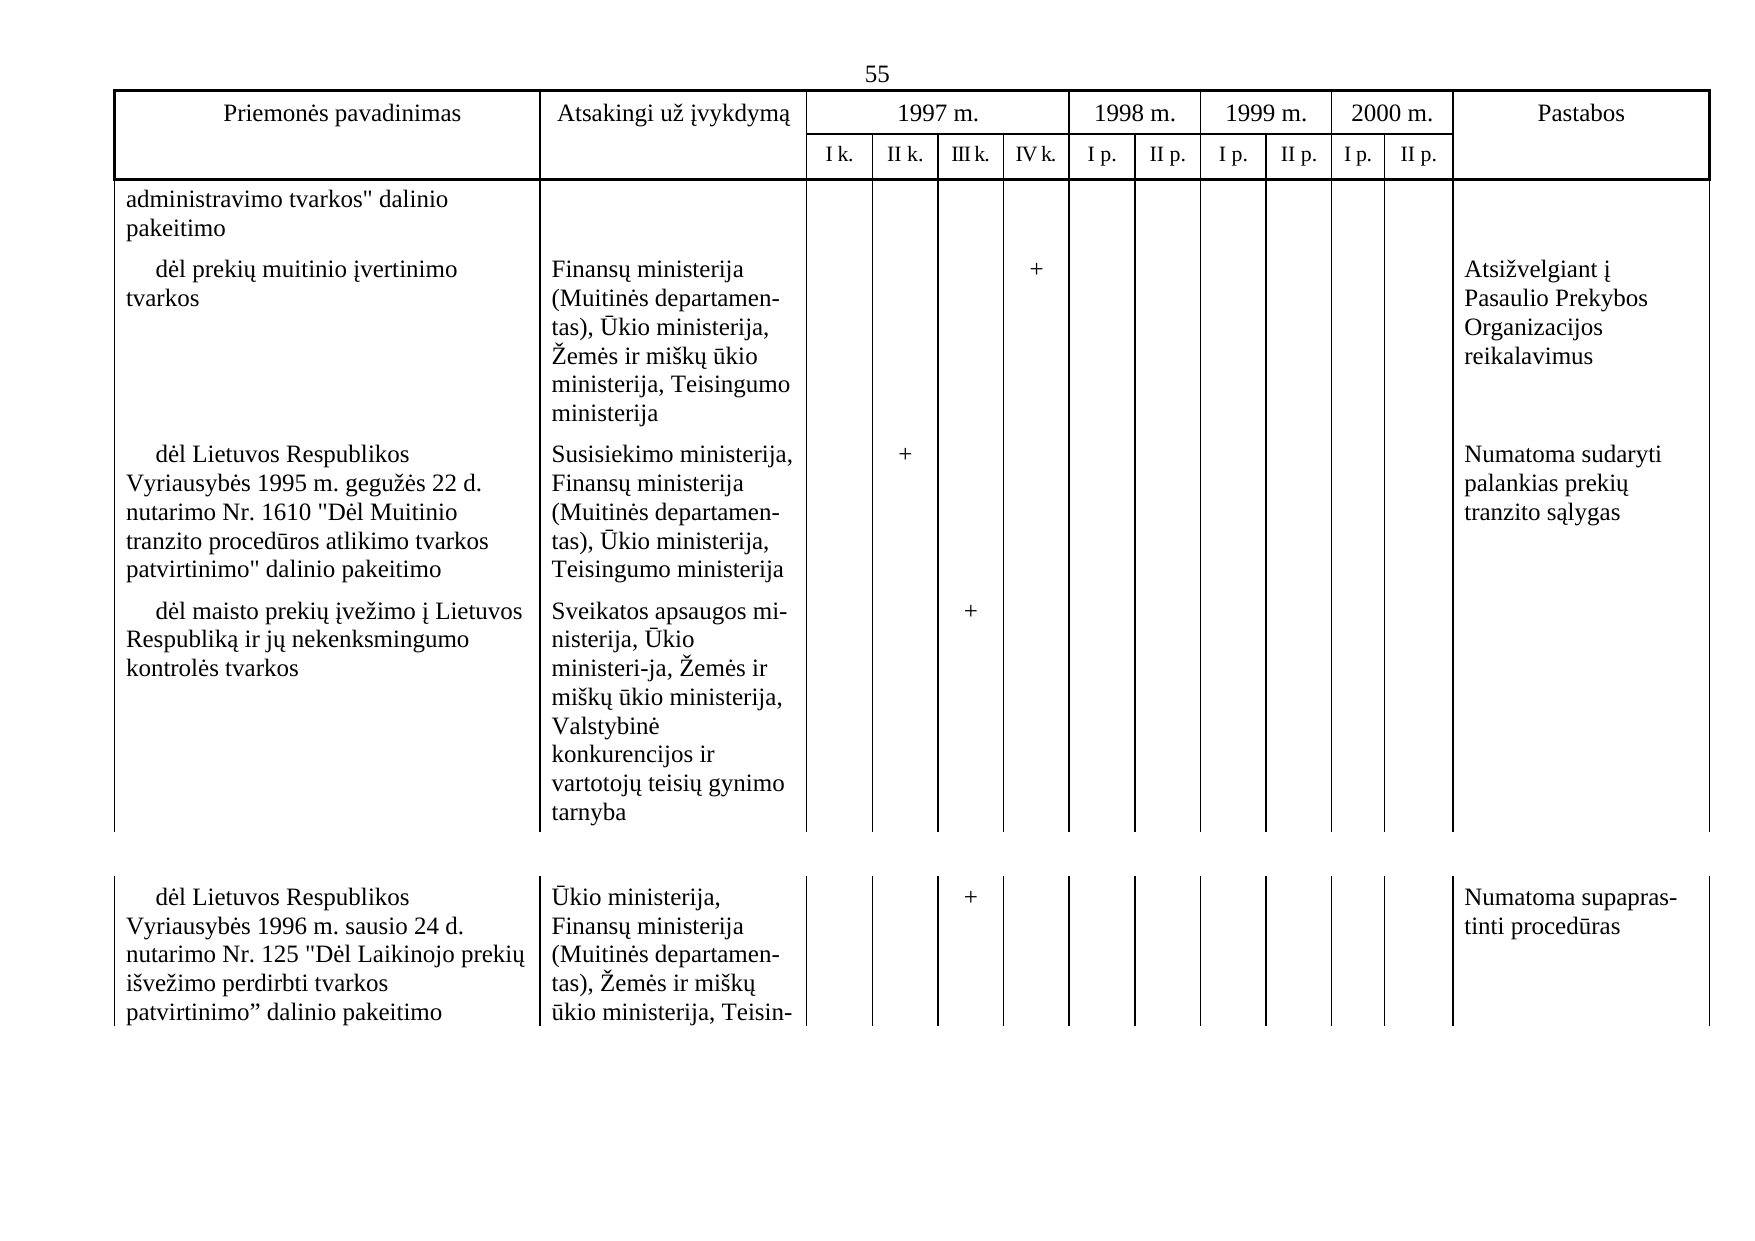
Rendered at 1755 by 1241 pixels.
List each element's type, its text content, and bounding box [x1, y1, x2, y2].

table_cell III k. [939, 135, 1003, 178]
table_cell + [1004, 248, 1068, 433]
table_cell [1136, 876, 1200, 1026]
table_cell [1136, 433, 1200, 589]
table_cell I p. [1070, 135, 1134, 178]
table_cell [1453, 832, 1709, 876]
table_header Pastabos [1454, 92, 1708, 133]
table_cell [1267, 181, 1331, 248]
table_cell [1332, 181, 1384, 248]
table_header Priemonės pavadinimas [116, 92, 539, 133]
table_cell Atsižvelgiant į Pasaulio Prekybos Organizacijos reikalavimus [1454, 248, 1709, 433]
table_cell Susisiekimo ministerija, Finansų ministerija (Muitinės departamen-tas), Ūkio ministerija, Teisingumo ministerija [541, 433, 806, 589]
table_cell [1070, 876, 1134, 1026]
table_cell [807, 876, 872, 1026]
table_cell I k. [807, 135, 872, 178]
table_cell [1385, 433, 1452, 589]
table_cell [1135, 832, 1200, 876]
table_cell [1332, 876, 1384, 1026]
table_cell [873, 876, 937, 1026]
table_cell [115, 832, 540, 876]
table_cell [1069, 832, 1135, 876]
table_cell II p. [1267, 135, 1331, 178]
table_cell I p. [1332, 135, 1384, 178]
table_cell [1136, 181, 1200, 248]
table_cell [1136, 590, 1200, 832]
table_cell [873, 181, 937, 248]
table_cell [807, 181, 872, 248]
table_cell [1332, 248, 1384, 433]
table_cell [807, 433, 872, 589]
table_cell dėl prekių muitinio įvertinimo tvarkos [115, 248, 539, 433]
table_cell [541, 181, 806, 248]
table_cell [1004, 590, 1068, 832]
table_cell [1454, 181, 1709, 248]
table_cell [1201, 876, 1265, 1026]
table_cell II p. [1136, 135, 1200, 178]
table_cell [873, 590, 937, 832]
table_cell dėl maisto prekių įvežimo į Lietuvos Respubliką ir jų nekenksmingumo kontrolės tvarkos [115, 590, 539, 832]
table_cell [1332, 590, 1384, 832]
table_cell [1267, 433, 1331, 589]
table_cell Numatoma sudaryti palankias prekių tranzito sąlygas [1454, 433, 1709, 589]
table_cell [1070, 590, 1134, 832]
table_cell [1136, 248, 1200, 433]
table_cell [1385, 181, 1452, 248]
table_header 1998 m. [1070, 92, 1200, 133]
table_cell [1201, 590, 1265, 832]
table_cell [1454, 590, 1709, 832]
table_cell [938, 832, 1003, 876]
table_cell + [873, 433, 937, 589]
table_header Atsakingi už įvykdymą [541, 92, 806, 133]
table_cell I p. [1201, 135, 1265, 178]
table_cell [939, 433, 1003, 589]
table_cell [1004, 433, 1068, 589]
table_header 1997 m. [807, 92, 1068, 133]
table_cell [1332, 433, 1384, 589]
table_cell [1267, 876, 1331, 1026]
table_cell [1004, 181, 1068, 248]
table_cell [1004, 832, 1069, 876]
table_cell [1201, 433, 1265, 589]
table_cell [872, 832, 938, 876]
table_cell Sveikatos apsaugos mi-nisterija, Ūkio ministeri-ja, Žemės ir miškų ūkio ministerija, Valstybinė konkurencijos ir vartotojų teisių gynimo tarnyba [541, 590, 806, 832]
table_cell [1454, 133, 1708, 178]
table_cell [807, 590, 872, 832]
table_cell [1385, 832, 1453, 876]
table_header 2000 m. [1332, 92, 1452, 133]
table_cell [116, 133, 539, 178]
table_cell + [939, 590, 1003, 832]
table_cell [1385, 248, 1452, 433]
table_cell [1266, 832, 1332, 876]
table_cell [540, 832, 807, 876]
table_cell II p. [1385, 135, 1452, 178]
table_cell dėl Lietuvos Respublikos Vyriausybės 1996 m. sausio 24 d. nutarimo Nr. 125 "Dėl Laikinojo prekių išvežimo perdirbti tvarkos patvirtinimo” dalinio pakeitimo [115, 876, 539, 1026]
table_cell IV k. [1004, 135, 1068, 178]
table_cell [807, 832, 872, 876]
table_cell [939, 181, 1003, 248]
table_cell [1004, 876, 1068, 1026]
table_header 1999 m. [1201, 92, 1331, 133]
table_cell dėl Lietuvos Respublikos Vyriausybės 1995 m. gegužės 22 d. nutarimo Nr. 1610 "Dėl Muitinio tranzito procedūros atlikimo tvarkos patvirtinimo" dalinio pakeitimo [115, 433, 539, 589]
table_cell [1385, 876, 1452, 1026]
table_cell [1070, 181, 1134, 248]
table_cell [1201, 248, 1265, 433]
table_cell [1070, 248, 1134, 433]
table_cell [1070, 433, 1134, 589]
table_cell [807, 248, 872, 433]
table_cell [939, 248, 1003, 433]
table_cell [1385, 590, 1452, 832]
table_cell [1200, 832, 1266, 876]
table_cell [1201, 181, 1265, 248]
table_cell Ūkio ministerija, Finansų ministerija (Muitinės departamen-tas), Žemės ir miškų ūkio ministerija, Teisin- [541, 876, 806, 1026]
table_cell II k. [873, 135, 937, 178]
table_cell Finansų ministerija (Muitinės departamen-tas), Ūkio ministerija, Žemės ir miškų ūkio ministerija, Teisingumo ministerija [541, 248, 806, 433]
table_cell administravimo tvarkos" dalinio pakeitimo [115, 181, 539, 248]
table_cell + [939, 876, 1003, 1026]
table_cell [1332, 832, 1384, 876]
table_cell [1267, 248, 1331, 433]
table_cell [1267, 590, 1331, 832]
table_cell [541, 133, 806, 178]
table_cell [873, 248, 937, 433]
table_cell Numatoma supapras-tinti procedūras [1454, 876, 1709, 1026]
